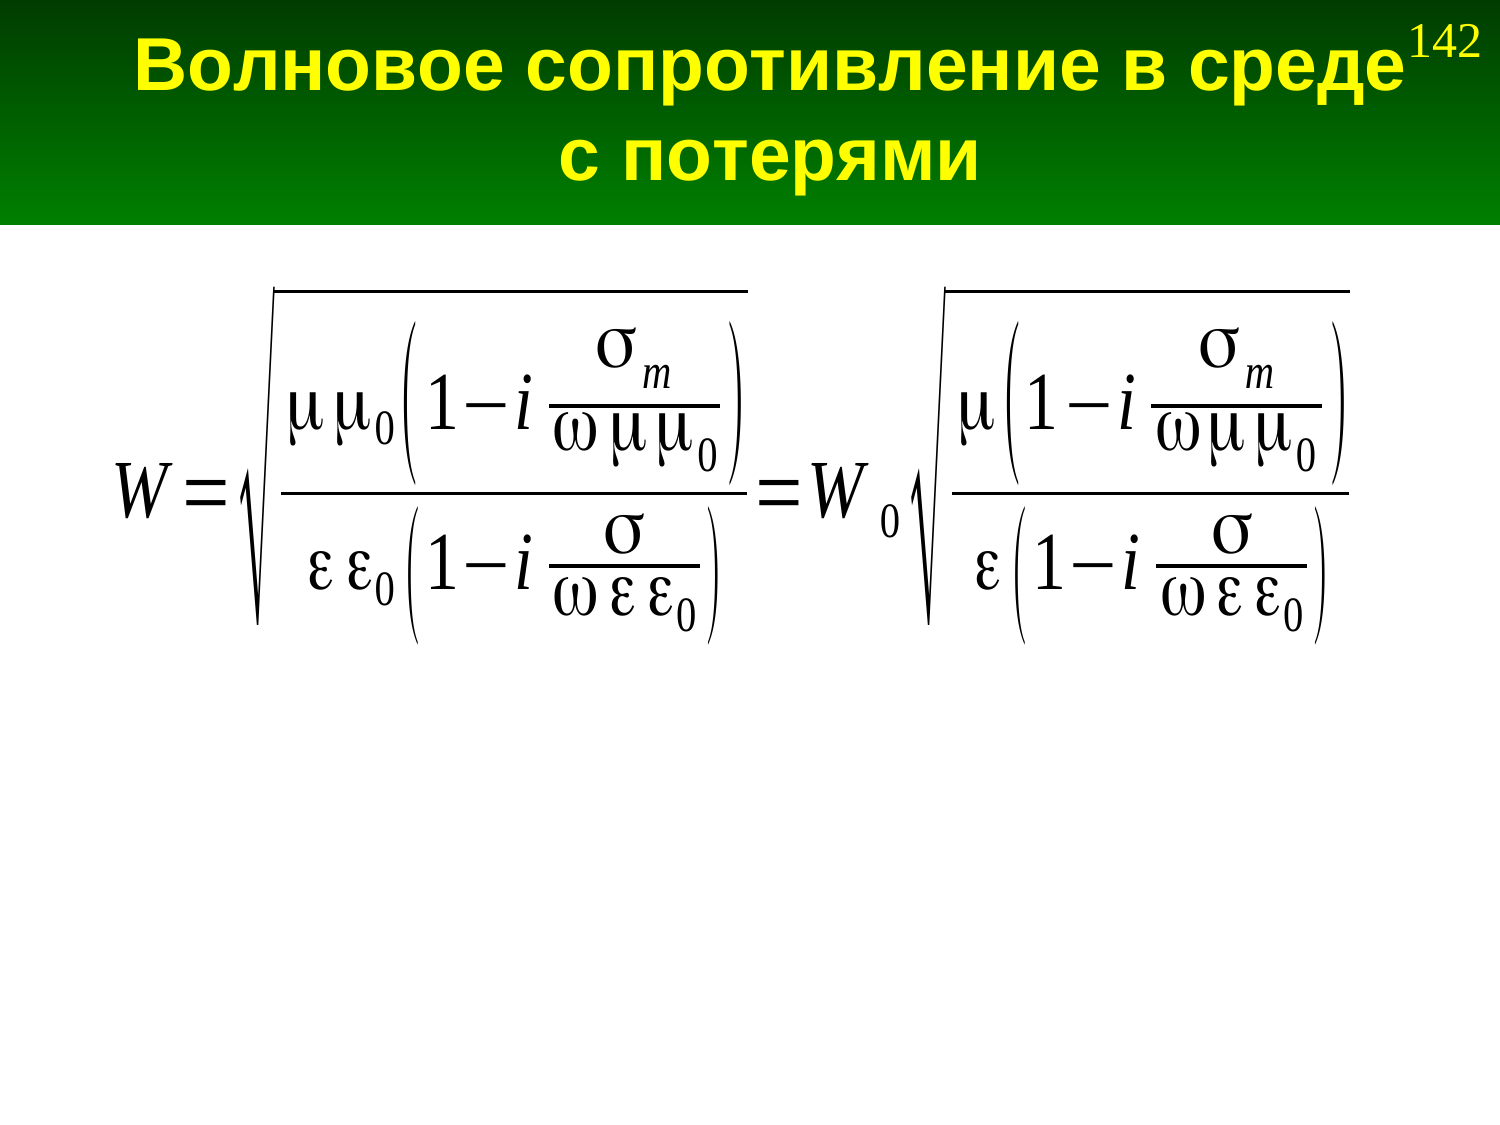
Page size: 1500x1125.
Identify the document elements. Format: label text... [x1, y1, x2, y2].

chart [94, 284, 1370, 650]
title Волновое сопротивление в среде с потерями [100, 7, 1441, 204]
